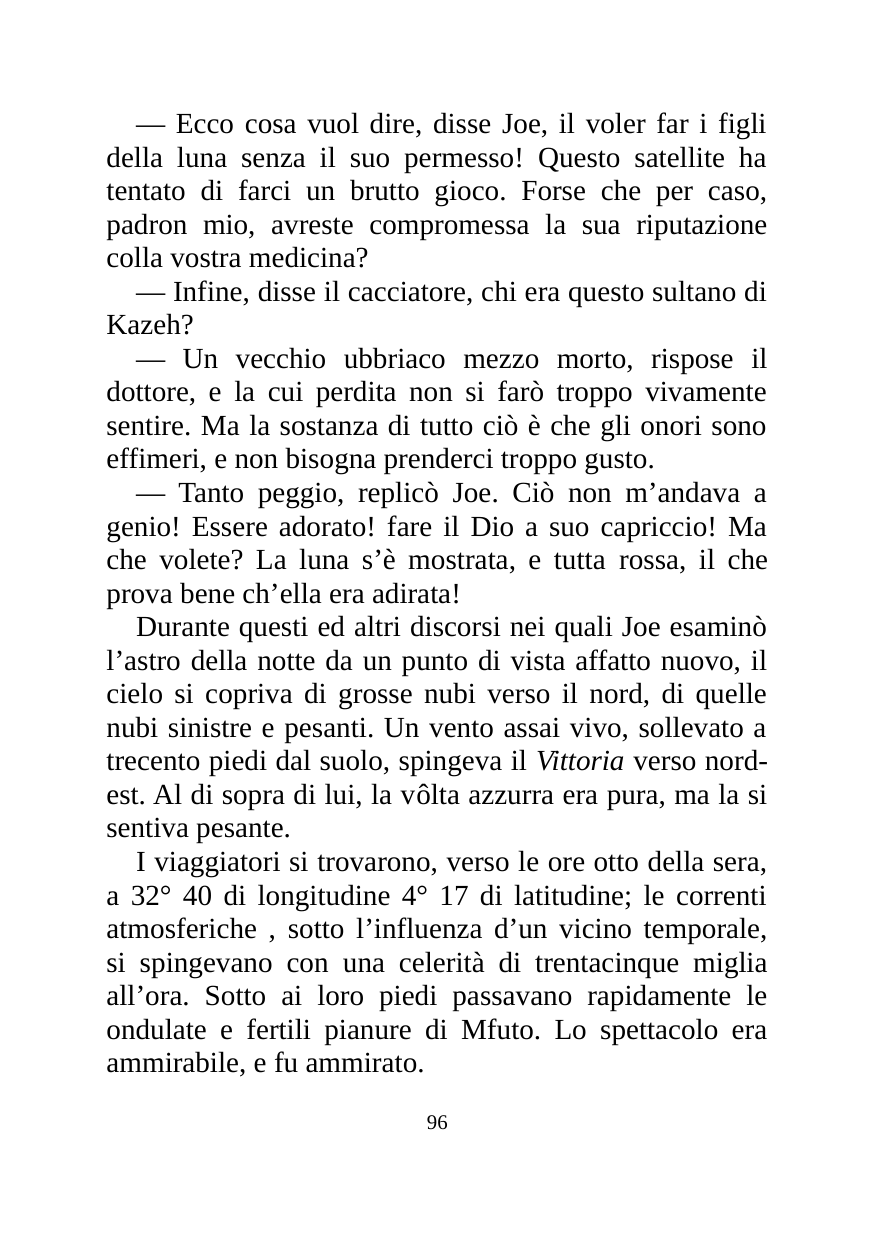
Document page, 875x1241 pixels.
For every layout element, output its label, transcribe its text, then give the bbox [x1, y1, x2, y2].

text — Tanto peggio, replicò Joe. Ciò non m’andava a genio! Essere adorato! fare il Dio a suo capriccio! Ma che volete? La luna s’è mostrata, e tutta rossa, il che prova bene ch’ella era adirata! [106, 475, 768, 609]
text — Ecco cosa vuol dire, disse Joe, il voler far i figli della luna senza il suo permesso! Questo satellite ha tentato di farci un brutto gioco. Forse che per caso, padron mio, avreste compromessa la sua riputazione colla vostra medicina? [106, 106, 768, 274]
text I viaggiatori si trovarono, verso le ore otto della sera, a 32° 40 di longitudine 4° 17 di latitudine; le correnti atmosferiche , sotto l’influenza d’un vicino temporale, si spingevano con una celerità di trentacinque miglia all’ora. Sotto ai loro piedi passavano rapidamente le ondulate e fertili pianure di Mfuto. Lo spettacolo era ammirabile, e fu ammirato. [106, 844, 768, 1079]
text — Un vecchio ubbriaco mezzo morto, rispose il dottore, e la cui perdita non si farò troppo vivamente sentire. Ma la sostanza di tutto ciò è che gli onori sono effimeri, e non bisogna prenderci troppo gusto. [106, 341, 768, 475]
text Durante questi ed altri discorsi nei quali Joe esaminò l’astro della notte da un punto di vista affatto nuovo, il cielo si copriva di grosse nubi verso il nord, di quelle nubi sinistre e pesanti. Un vento assai vivo, sollevato a trecento piedi dal suolo, spingeva il Vittoria verso nord-est. Al di sopra di lui, la vôlta azzurra era pura, ma la si sentiva pesante. [106, 609, 768, 844]
text — Infine, disse il cacciatore, chi era questo sultano di Kazeh? [106, 274, 768, 341]
